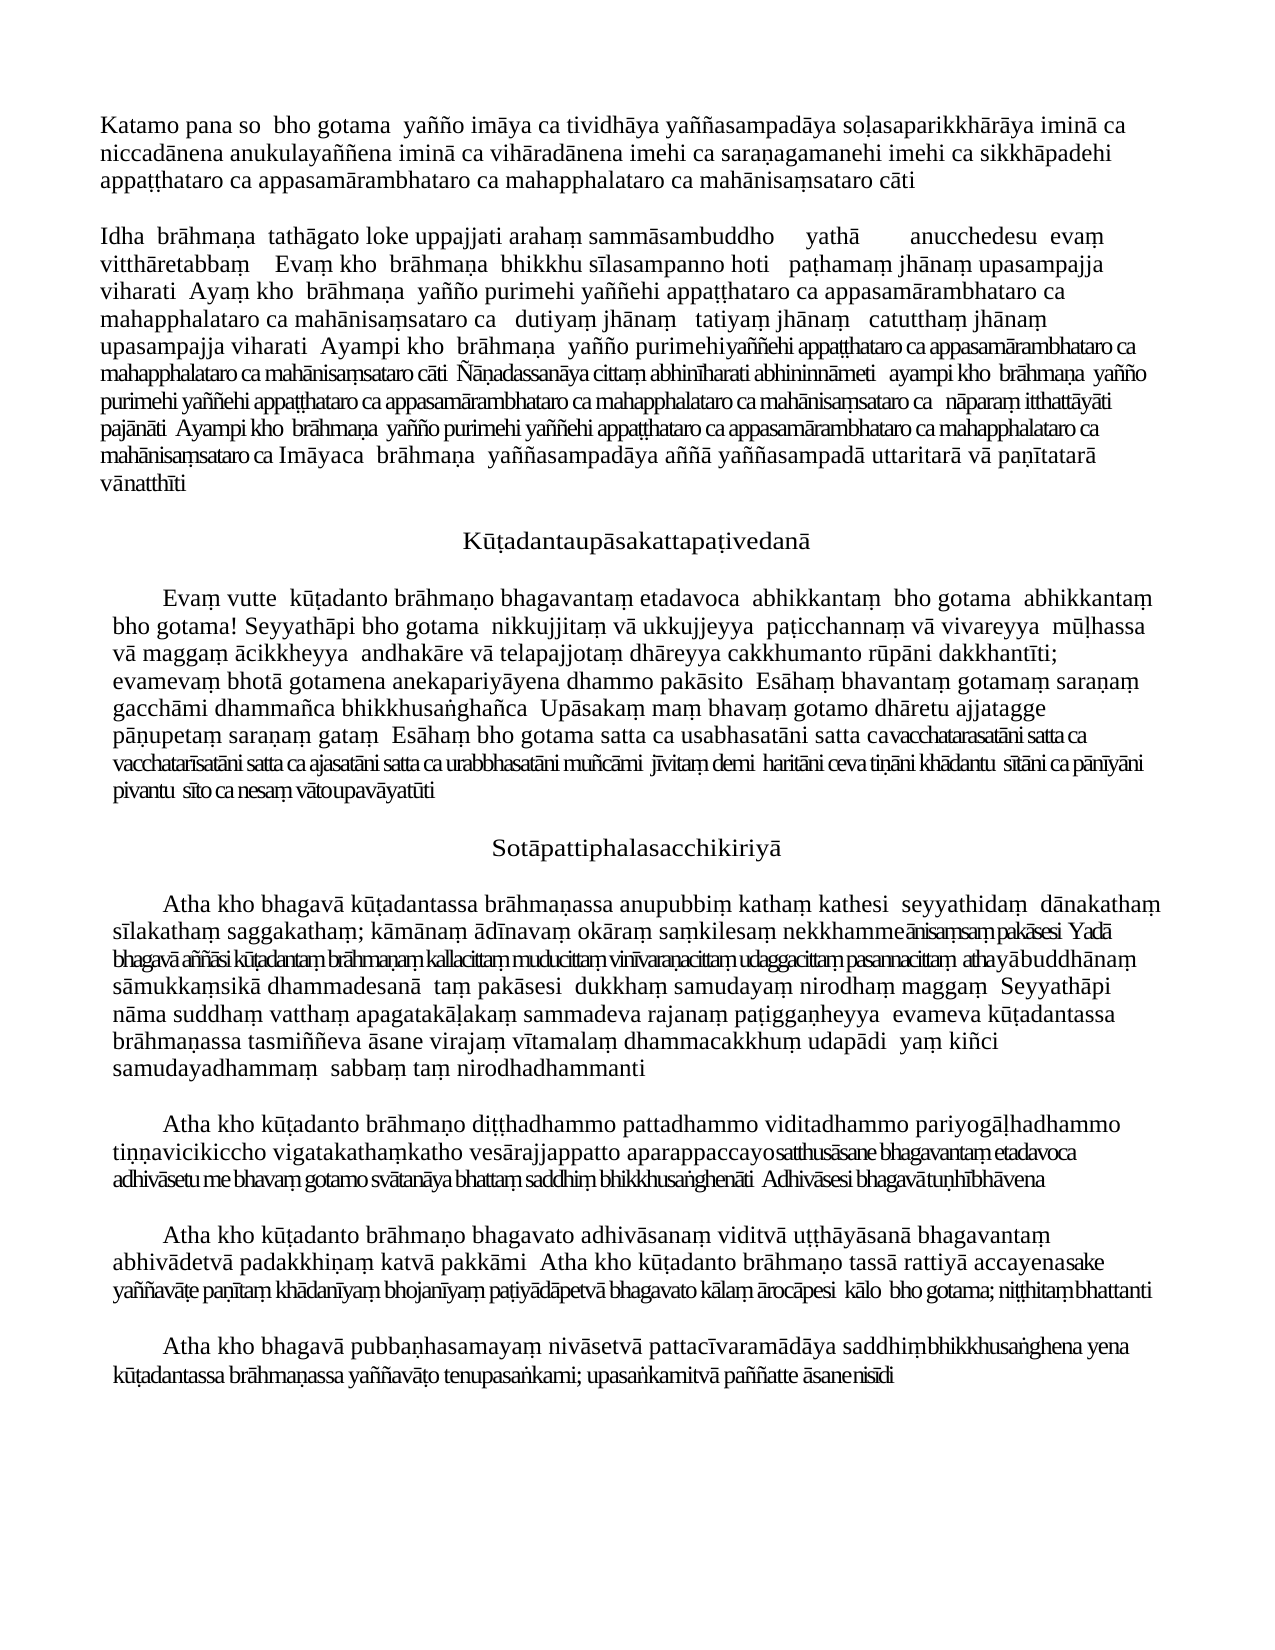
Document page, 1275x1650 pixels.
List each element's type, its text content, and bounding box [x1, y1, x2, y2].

text Katamo pana so bho gotama yañño imāya ca tividhāya yaññasampadāya soḷasaparikkhārāya iminā ca niccadānena anukulayaññena iminā ca vihāradānena imehi ca saraṇagamanehi imehi ca sikkhāpadehi appaṭṭhataro ca appasamārambhataro ca mahapphalataro ca mahānisaṃsataro cāti [100, 112, 1173, 194]
list Evaṃ vutte kūṭadanto brāhmaṇo bhagavantaṃ etadavoca abhikkantaṃ bho gotama abhikkantaṃ bho gotama! Seyyathāpi bho gotama nikkujjitaṃ vā ukkujjeyya paṭicchannaṃ vā vivareyya mūḷhassa vā maggaṃ ācikkheyya andhakāre vā telapajjotaṃ dhāreyya cakkhumanto rūpāni dakkhantīti; evamevaṃ bhotā gotamena anekapariyāyena dhammo pakāsito Esāhaṃ bhavantaṃ gotamaṃ saraṇaṃ gacchāmi dhammañca bhikkhusaṅghañca Upāsakaṃ maṃ bhavaṃ gotamo dhāretu ajjatagge pāṇupetaṃ saraṇaṃ gataṃ Esāhaṃ bho gotama satta ca usabhasatāni satta cavacchatarasatāni satta ca vacchatarīsatāni satta ca ajasatāni satta ca urabbhasatāni muñcāmi jīvitaṃ demi haritāni ceva tiṇāni khādantu sītāni ca pānīyāni pivantu sīto ca nesaṃ vātoupavāyatūti [112, 585, 1162, 804]
list Atha kho kūṭadanto brāhmaṇo diṭṭhadhammo pattadhammo viditadhammo pariyogāḷhadhammo tiṇṇavicikiccho vigatakathaṃkatho vesārajjappatto aparappaccayosatthusāsane bhagavantaṃ etadavoca adhivāsetu me bhavaṃ gotamo svātanāya bhattaṃ saddhiṃ bhikkhusaṅghenāti Adhivāsesi bhagavātuṇhībhāvena [112, 1111, 1162, 1193]
text Idha brāhmaṇa tathāgato loke uppajjati arahaṃ sammāsambuddho yathā anucchedesu evaṃ vitthāretabbaṃ Evaṃ kho brāhmaṇa bhikkhu sīlasampanno hoti paṭhamaṃ jhānaṃ upasampajja viharati Ayaṃ kho brāhmaṇa yañño purimehi yaññehi appaṭṭhataro ca appasamārambhataro ca mahapphalataro ca mahānisaṃsataro ca dutiyaṃ jhānaṃ tatiyaṃ jhānaṃ catutthaṃ jhānaṃ upasampajja viharati Ayampi kho brāhmaṇa yañño purimehiyaññehi appaṭṭhataro ca appasamārambhataro ca mahapphalataro ca mahānisaṃsataro cāti Ñāṇadassanāya cittaṃ abhinīharati abhininnāmeti ayampi kho brāhmaṇa yañño purimehi yaññehi appaṭṭhataro ca appasamārambhataro ca mahapphalataro ca mahānisaṃsataro ca nāparaṃ itthattāyāti pajānāti Ayampi kho brāhmaṇa yañño purimehi yaññehi appaṭṭhataro ca appasamārambhataro ca mahapphalataro ca mahānisaṃsataro ca Imāyaca brāhmaṇa yaññasampadāya aññā yaññasampadā uttaritarā vā paṇītatarā vānatthīti [100, 223, 1173, 497]
text Sotāpattiphalasacchikiriyā [100, 833, 1173, 862]
list Atha kho bhagavā pubbaṇhasamayaṃ nivāsetvā pattacīvaramādāya saddhiṃbhikkhusaṅghena yena kūṭadantassa brāhmaṇassa yaññavāṭo tenupasaṅkami; upasaṅkamitvā paññatte āsanenisīdi [112, 1332, 1162, 1389]
list Atha kho kūṭadanto brāhmaṇo bhagavato adhivāsanaṃ viditvā uṭṭhāyāsanā bhagavantaṃ abhivādetvā padakkhiṇaṃ katvā pakkāmi Atha kho kūṭadanto brāhmaṇo tassā rattiyā accayenasake yaññavāṭe paṇītaṃ khādanīyaṃ bhojanīyaṃ paṭiyādāpetvā bhagavato kālaṃ ārocāpesi kālo bho gotama; niṭṭhitaṃbhattanti [112, 1222, 1162, 1304]
text Kūṭadantaupāsakattapaṭivedanā [100, 526, 1173, 555]
list Atha kho bhagavā kūṭadantassa brāhmaṇassa anupubbiṃ kathaṃ kathesi seyyathidaṃ dānakathaṃ sīlakathaṃ saggakathaṃ; kāmānaṃ ādīnavaṃ okāraṃ saṃkilesaṃ nekkhammeānisaṃsaṃ pakāsesi Yadā bhagavā aññāsi kūṭadantaṃ brāhmaṇaṃ kallacittaṃ muducittaṃ vinīvaraṇacittaṃ udaggacittaṃ pasannacittaṃ athayābuddhānaṃ sāmukkaṃsikā dhammadesanā taṃ pakāsesi dukkhaṃ samudayaṃ nirodhaṃ maggaṃ Seyyathāpi nāma suddhaṃ vatthaṃ apagatakāḷakaṃ sammadeva rajanaṃ paṭiggaṇheyya evameva kūṭadantassa brāhmaṇassa tasmiññeva āsane virajaṃ vītamalaṃ dhammacakkhuṃ udapādi yaṃ kiñci samudayadhammaṃ sabbaṃ taṃ nirodhadhammanti [112, 891, 1162, 1082]
